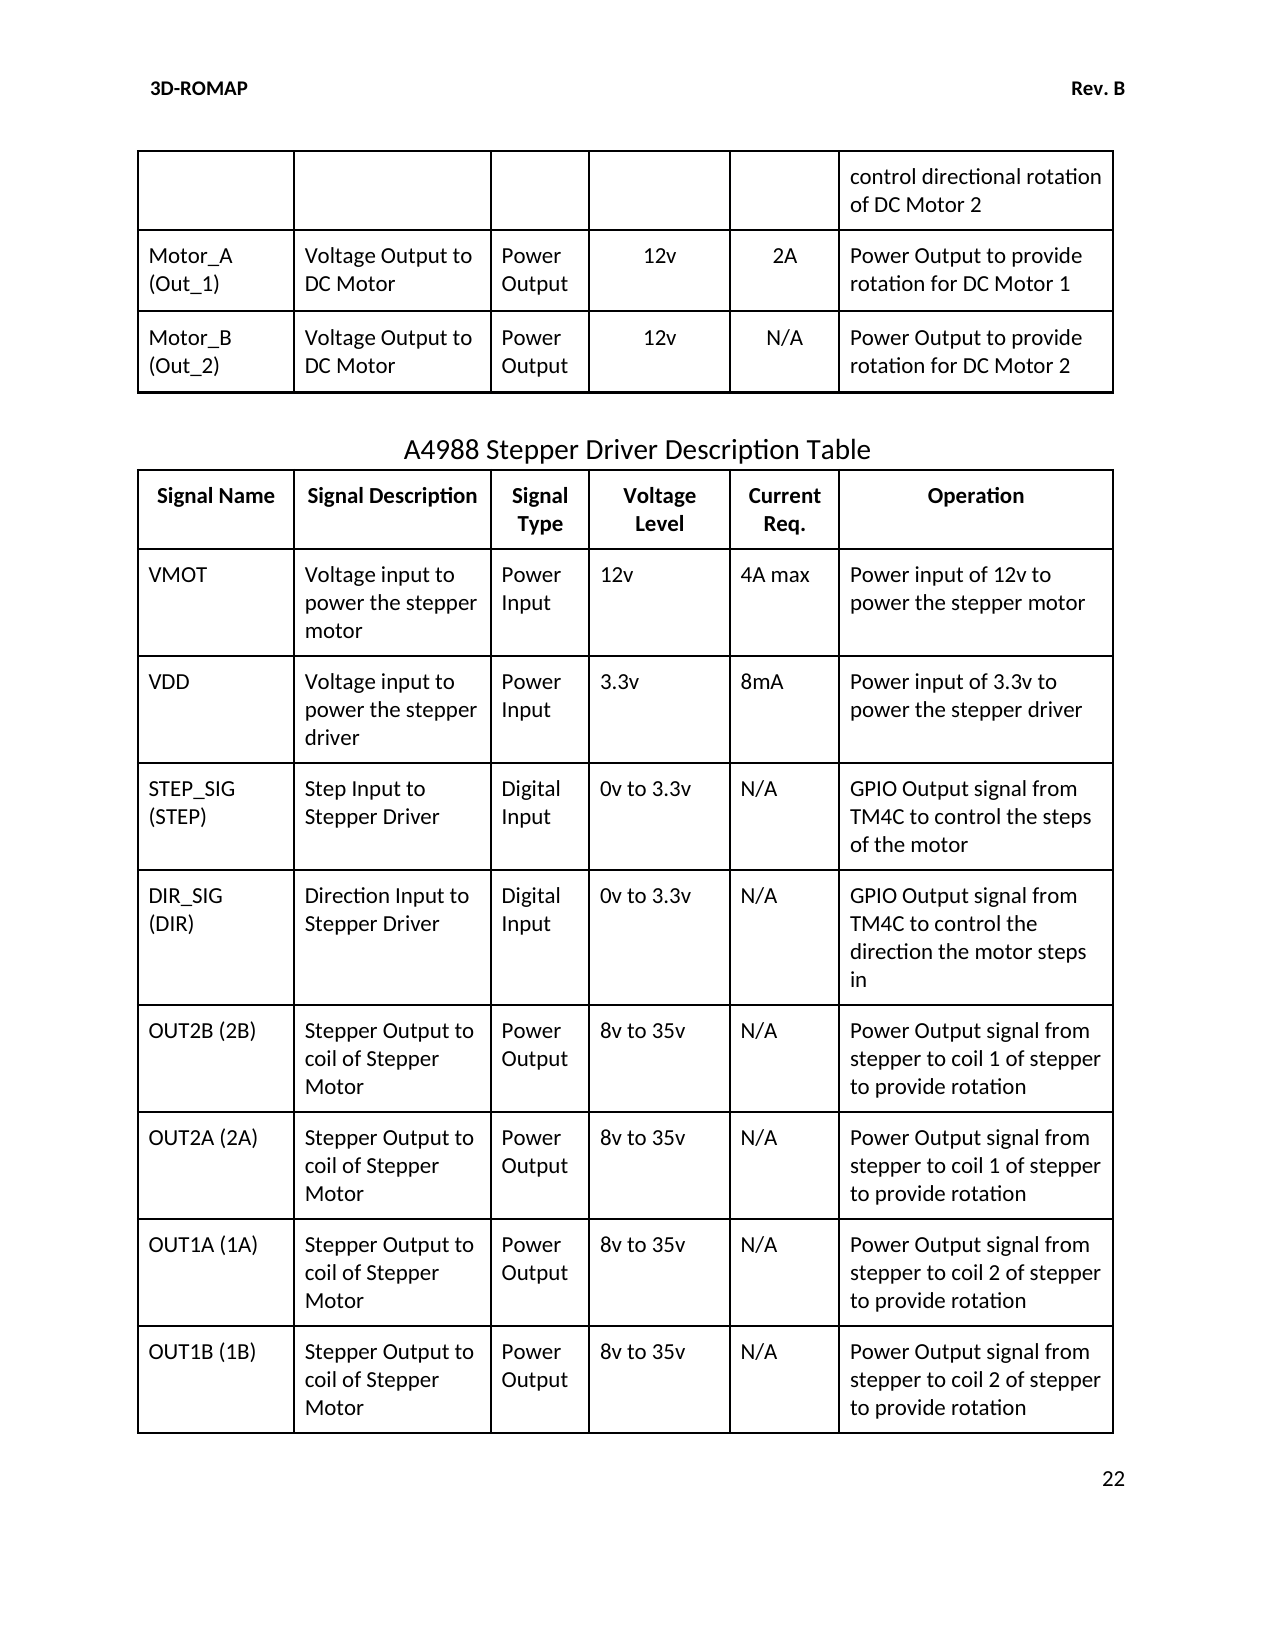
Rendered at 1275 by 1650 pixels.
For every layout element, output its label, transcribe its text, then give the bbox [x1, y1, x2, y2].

table_cell 2A [731, 231, 838, 310]
table_cell VMOT [139, 550, 293, 655]
table_cell [590, 152, 729, 229]
table_cell Stepper Output to coil of Stepper Motor [295, 1006, 490, 1111]
table_cell GPIO Output signal from TM4C to control the direction the motor steps in [840, 871, 1112, 1004]
table_cell 8v to 35v [590, 1113, 729, 1218]
table_cell STEP_SIG (STEP) [139, 764, 293, 869]
table_cell Stepper Output to coil of Stepper Motor [295, 1113, 490, 1218]
table_cell Voltage Output to DC Motor [295, 231, 490, 310]
table_cell [492, 152, 588, 229]
table_cell Motor_A (Out_1) [139, 231, 293, 310]
table_cell Motor_B (Out_2) [139, 312, 293, 391]
table_cell N/A [731, 312, 838, 391]
table_cell VDD [139, 657, 293, 762]
table_cell Voltage input to power the stepper motor [295, 550, 490, 655]
table_cell OUT2A (2A) [139, 1113, 293, 1218]
table_cell 12v [590, 550, 729, 655]
table_cell Power Output signal from stepper to coil 1 of stepper to provide rotation [840, 1113, 1112, 1218]
table_cell Power Output [492, 312, 588, 391]
table_cell Power Output to provide rotation for DC Motor 1 [840, 231, 1112, 310]
table_cell Power Output signal from stepper to coil 2 of stepper to provide rotation [840, 1220, 1112, 1325]
table_cell [139, 152, 293, 229]
table_cell Power input of 3.3v to power the stepper driver [840, 657, 1112, 762]
table_cell Power Output [492, 231, 588, 310]
table_cell 8mA [731, 657, 838, 762]
table_cell N/A [731, 764, 838, 869]
table_cell N/A [731, 1327, 838, 1432]
table_cell Power Output signal from stepper to coil 2 of stepper to provide rotation [840, 1327, 1112, 1432]
table_cell N/A [731, 1113, 838, 1218]
table_cell Power Output to provide rotation for DC Motor 2 [840, 312, 1112, 391]
table_cell Step Input to Stepper Driver [295, 764, 490, 869]
table_cell 12v [590, 312, 729, 391]
table_cell [295, 152, 490, 229]
table_cell Stepper Output to coil of Stepper Motor [295, 1220, 490, 1325]
table_header Voltage Level [590, 471, 729, 548]
table_cell 8v to 35v [590, 1006, 729, 1111]
table_cell Power Output [492, 1327, 588, 1432]
table_cell DIR_SIG (DIR) [139, 871, 293, 1004]
table_cell OUT1B (1B) [139, 1327, 293, 1432]
table_header Signal Type [492, 471, 588, 548]
table_cell OUT2B (2B) [139, 1006, 293, 1111]
table_cell OUT1A (1A) [139, 1220, 293, 1325]
table_cell 12v [590, 231, 729, 310]
table_cell Power Output [492, 1006, 588, 1111]
table_header Signal Name [139, 471, 293, 548]
table_cell Power input of 12v to power the stepper motor [840, 550, 1112, 655]
table_cell [731, 152, 838, 229]
table_cell 8v to 35v [590, 1327, 729, 1432]
table_cell Stepper Output to coil of Stepper Motor [295, 1327, 490, 1432]
table_cell Direction Input to Stepper Driver [295, 871, 490, 1004]
table_cell Voltage Output to DC Motor [295, 312, 490, 391]
table_cell Power Input [492, 550, 588, 655]
table_cell 4A max [731, 550, 838, 655]
table_cell GPIO Output signal from TM4C to control the steps of the motor [840, 764, 1112, 869]
table_header Signal Description [295, 471, 490, 548]
table_cell N/A [731, 871, 838, 1004]
table_cell Digital Input [492, 871, 588, 1004]
table_cell N/A [731, 1220, 838, 1325]
table_cell 8v to 35v [590, 1220, 729, 1325]
table_cell Power Output signal from stepper to coil 1 of stepper to provide rotation [840, 1006, 1112, 1111]
table_cell 0v to 3.3v [590, 871, 729, 1004]
table_cell Power Input [492, 657, 588, 762]
table_cell Digital Input [492, 764, 588, 869]
table_cell Voltage input to power the stepper driver [295, 657, 490, 762]
table_cell Power Output [492, 1113, 588, 1218]
table_header Current Req. [731, 471, 838, 548]
table_cell N/A [731, 1006, 838, 1111]
text A4988 Stepper Driver Description Table [150, 431, 1125, 467]
table_header Operation [840, 471, 1112, 548]
table_cell control directional rotation of DC Motor 2 [840, 152, 1112, 229]
table_cell 0v to 3.3v [590, 764, 729, 869]
table_cell Power Output [492, 1220, 588, 1325]
table_cell 3.3v [590, 657, 729, 762]
